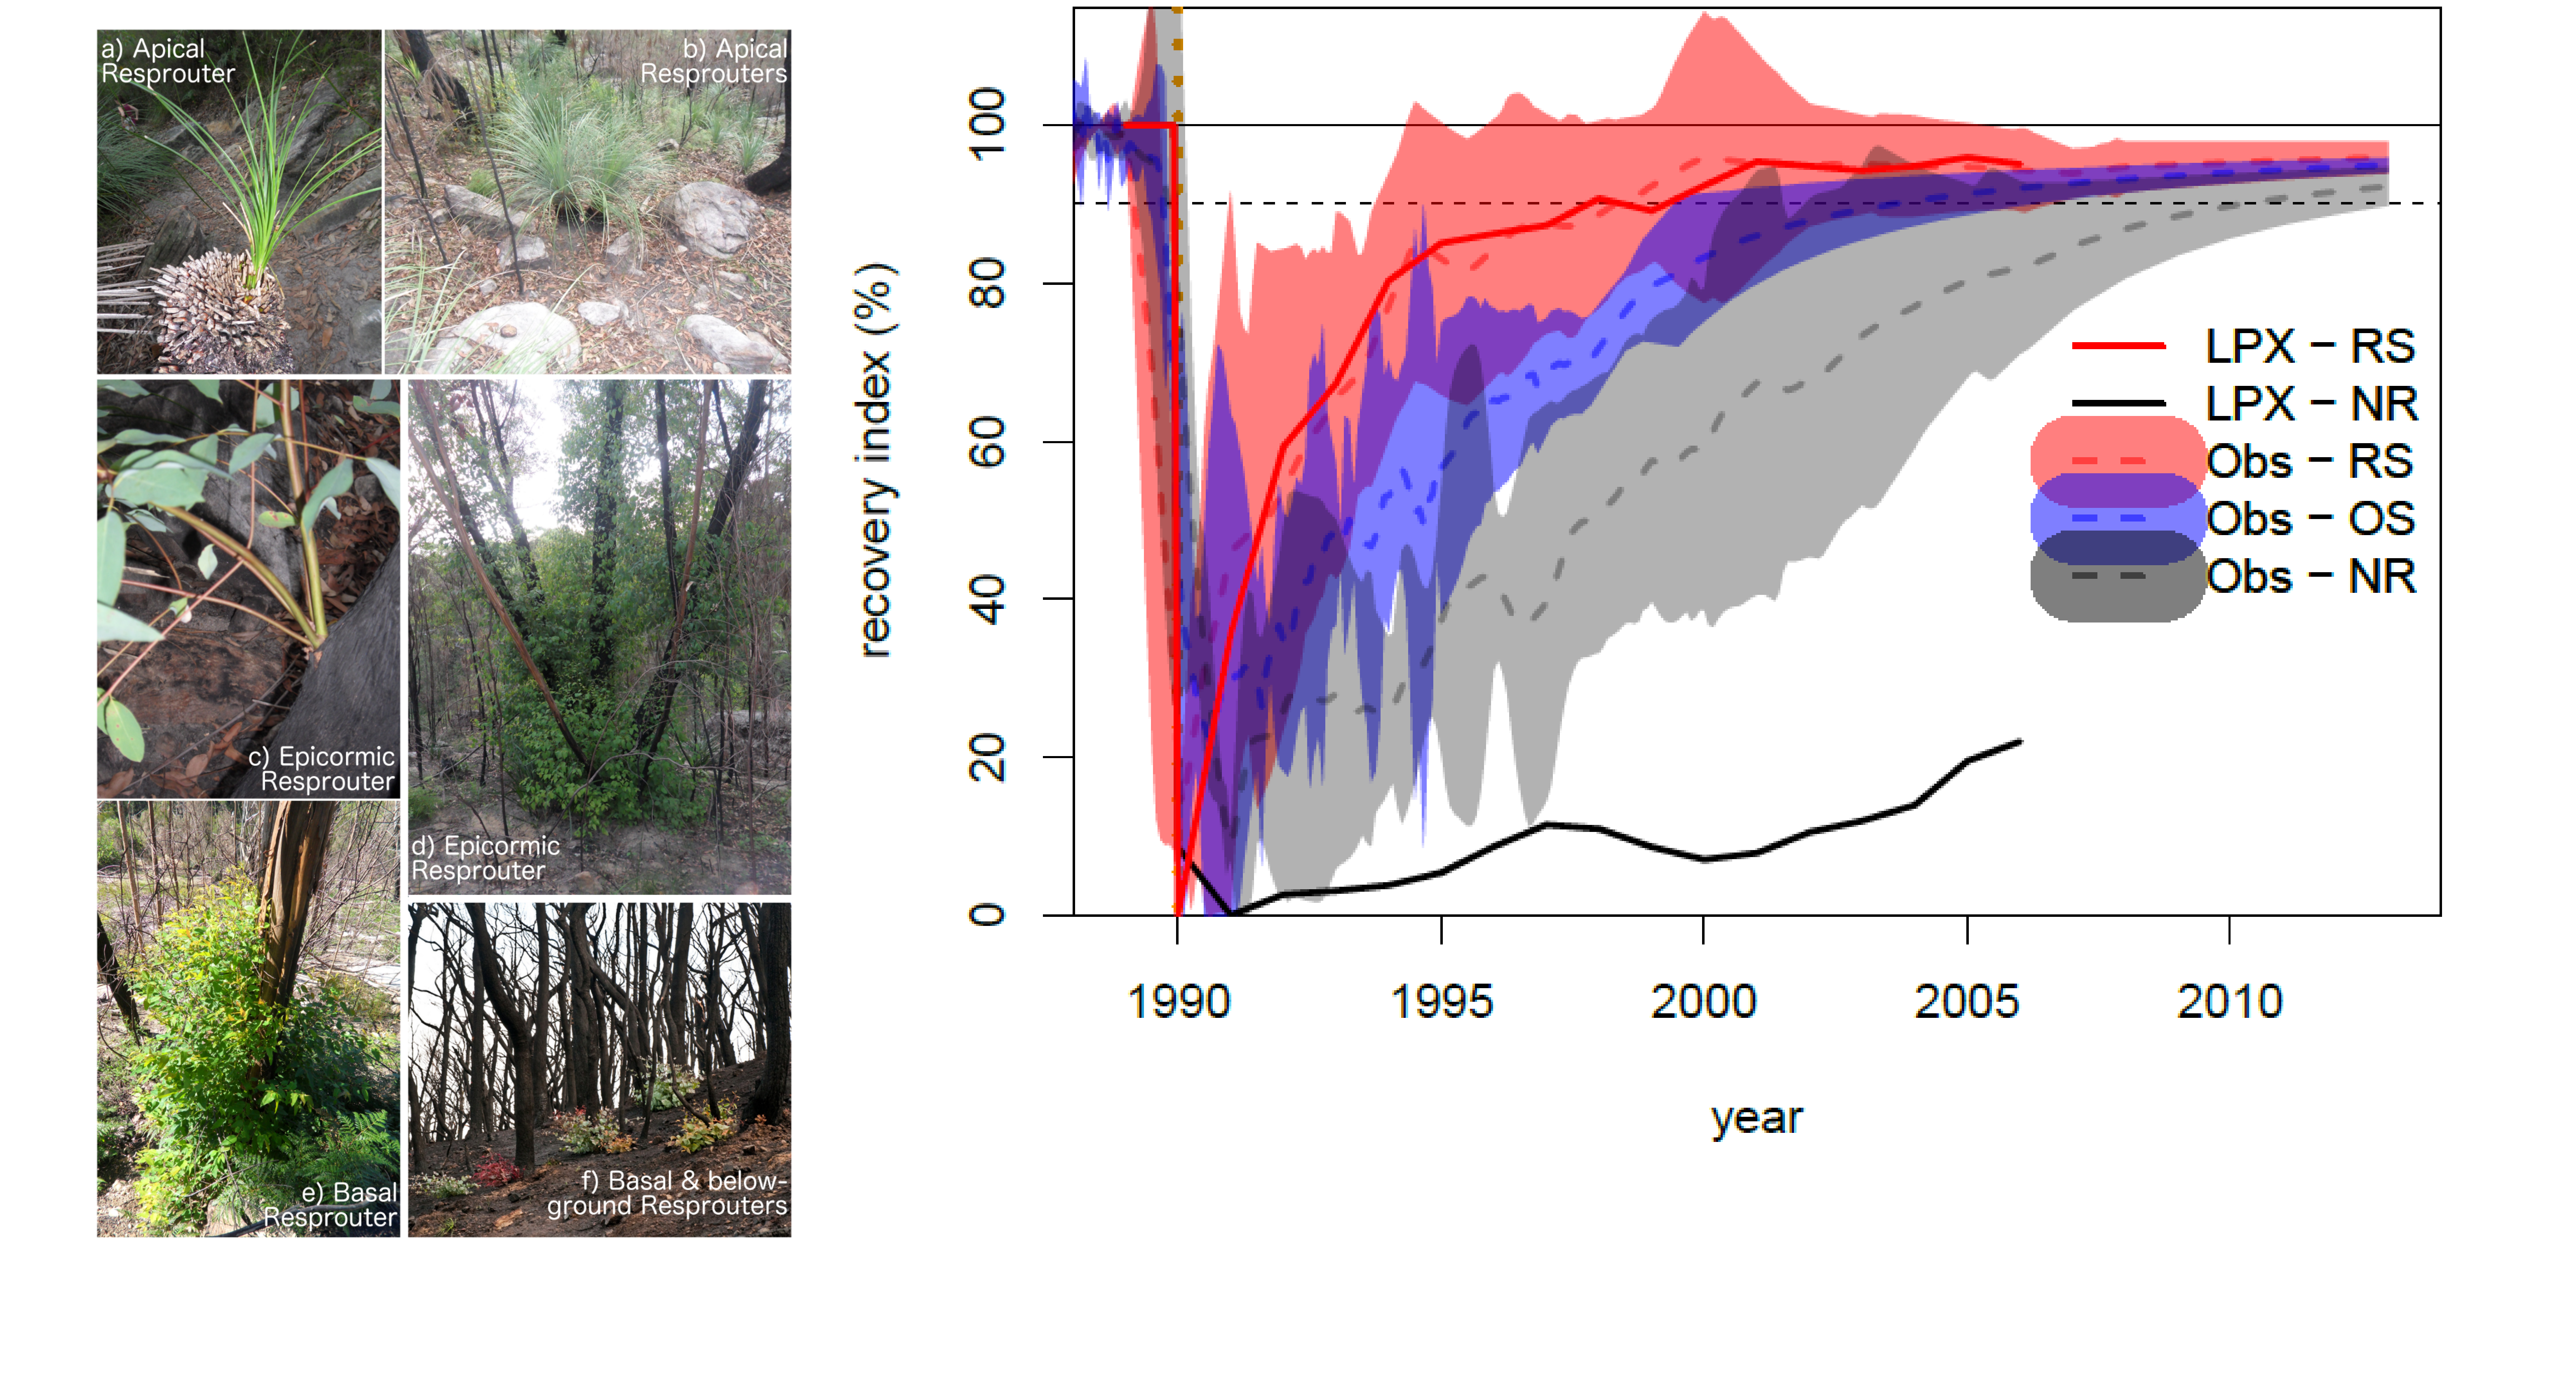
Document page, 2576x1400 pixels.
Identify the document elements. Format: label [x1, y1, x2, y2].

picture [818, 0, 2488, 1184]
picture [73, 21, 808, 1252]
